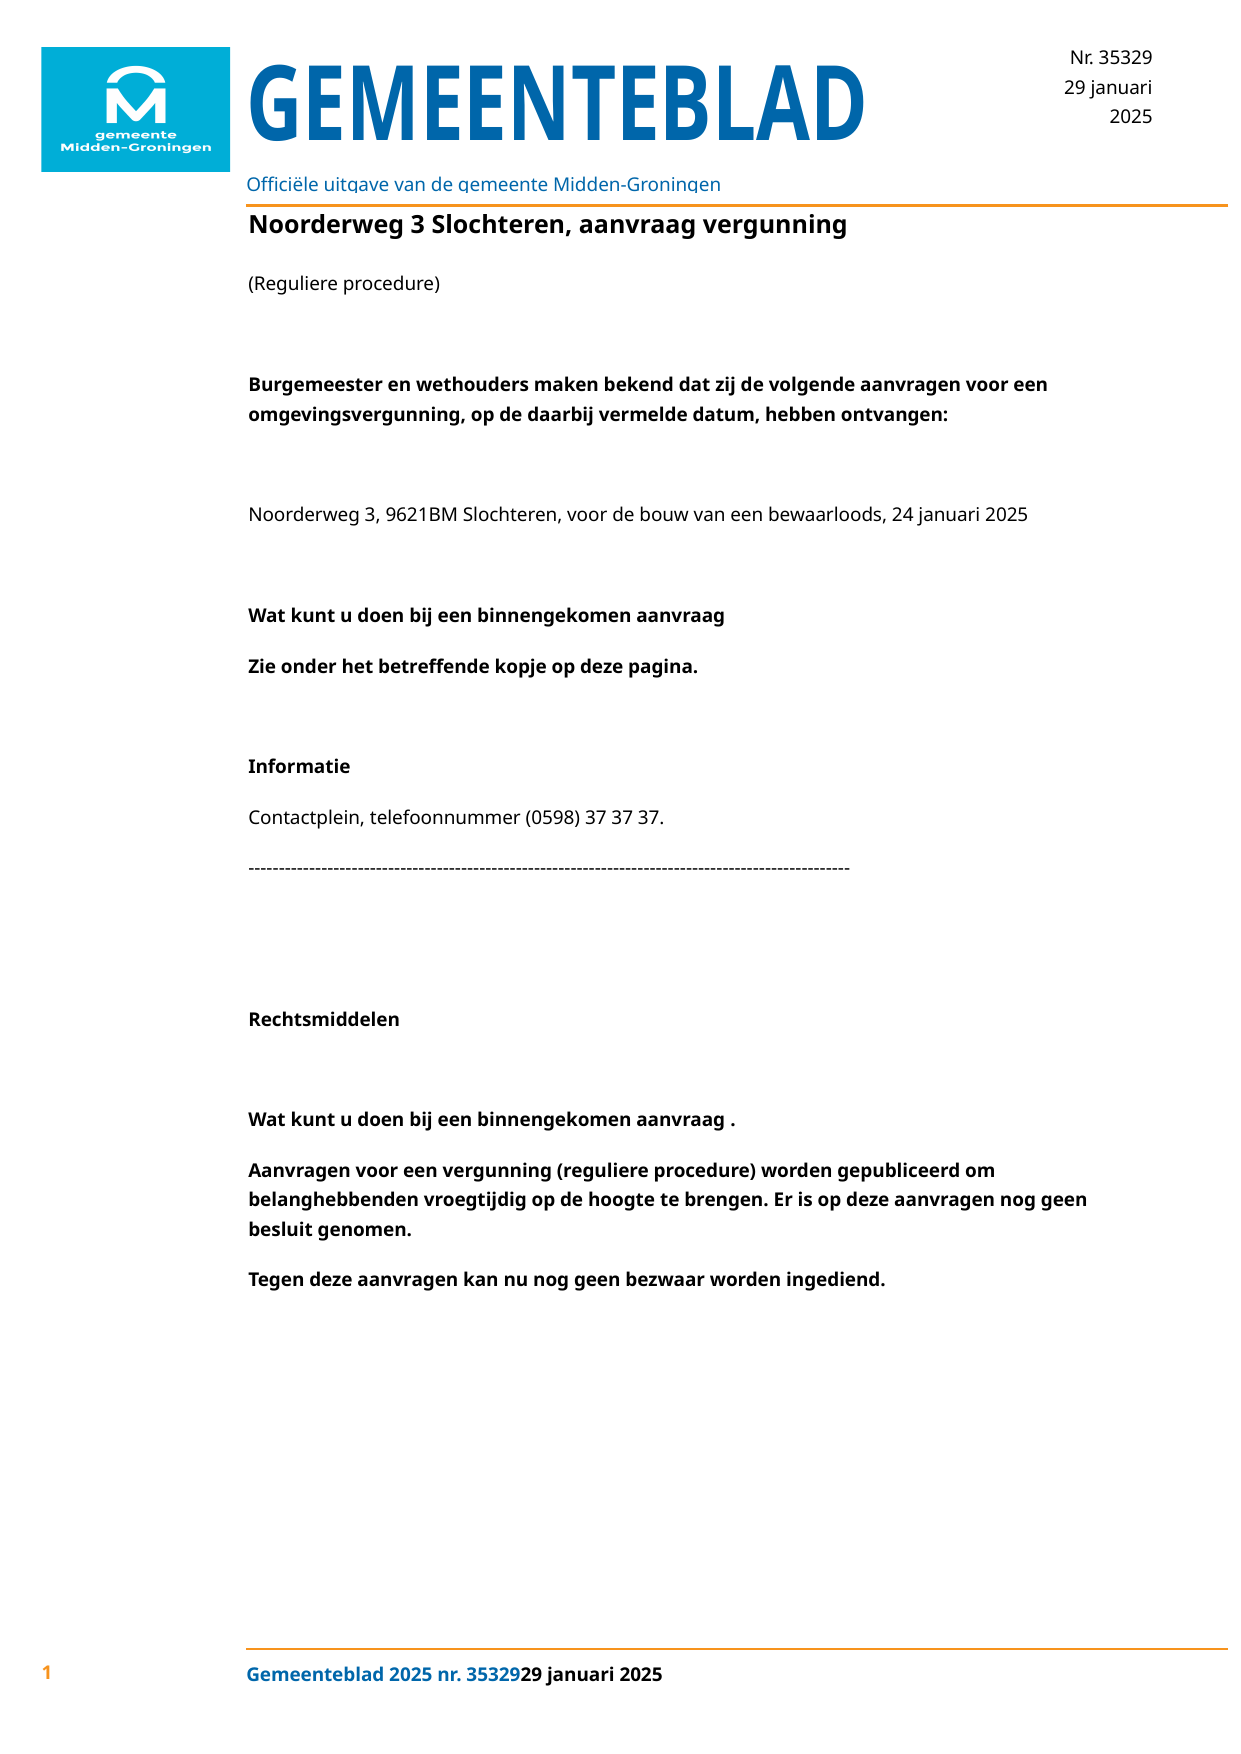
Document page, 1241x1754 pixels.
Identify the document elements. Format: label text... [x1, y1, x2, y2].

text Wat kunt u doen bij een binnengekomen aanvraag . [248, 1107, 1152, 1132]
text Contactplein, telefoonnummer (0598) 37 37 37. [248, 804, 1152, 830]
text (Reguliere procedure) [248, 270, 1152, 296]
text Zie onder het betreffende kopje op deze pagina. [248, 653, 1152, 678]
text Rechtsmiddelen [248, 1006, 1152, 1031]
text Noorderweg 3, 9621BM Slochteren, voor de bouw van een bewaarloods, 24 januari 2025 [248, 502, 1152, 527]
text Tegen deze aanvragen kan nu nog geen bezwaar worden ingediend. [248, 1267, 1152, 1292]
picture [108, 66, 164, 82]
text Informatie [248, 754, 1152, 779]
picture [184, 146, 190, 153]
picture [107, 89, 165, 122]
text Aanvragen voor een vergunning (reguliere procedure) worden gepubliceerd om belanghebbenden vroegtijdig op de hoogte te brengen. Er is op deze aanvragen nog geen besluit genomen. [248, 1157, 1152, 1242]
text Burgemeester en wethouders maken bekend dat zij de volgende aanvragen voor een omgevingsvergunning, op de daarbij vermelde datum, hebben ontvangen: [248, 371, 1152, 426]
text --------------------------------------------------------------------------------------------------- [248, 854, 1152, 880]
text Wat kunt u doen bij een binnengekomen aanvraag [248, 602, 1152, 628]
text Noorderweg 3 Slochteren, aanvraag vergunning [248, 207, 1152, 241]
